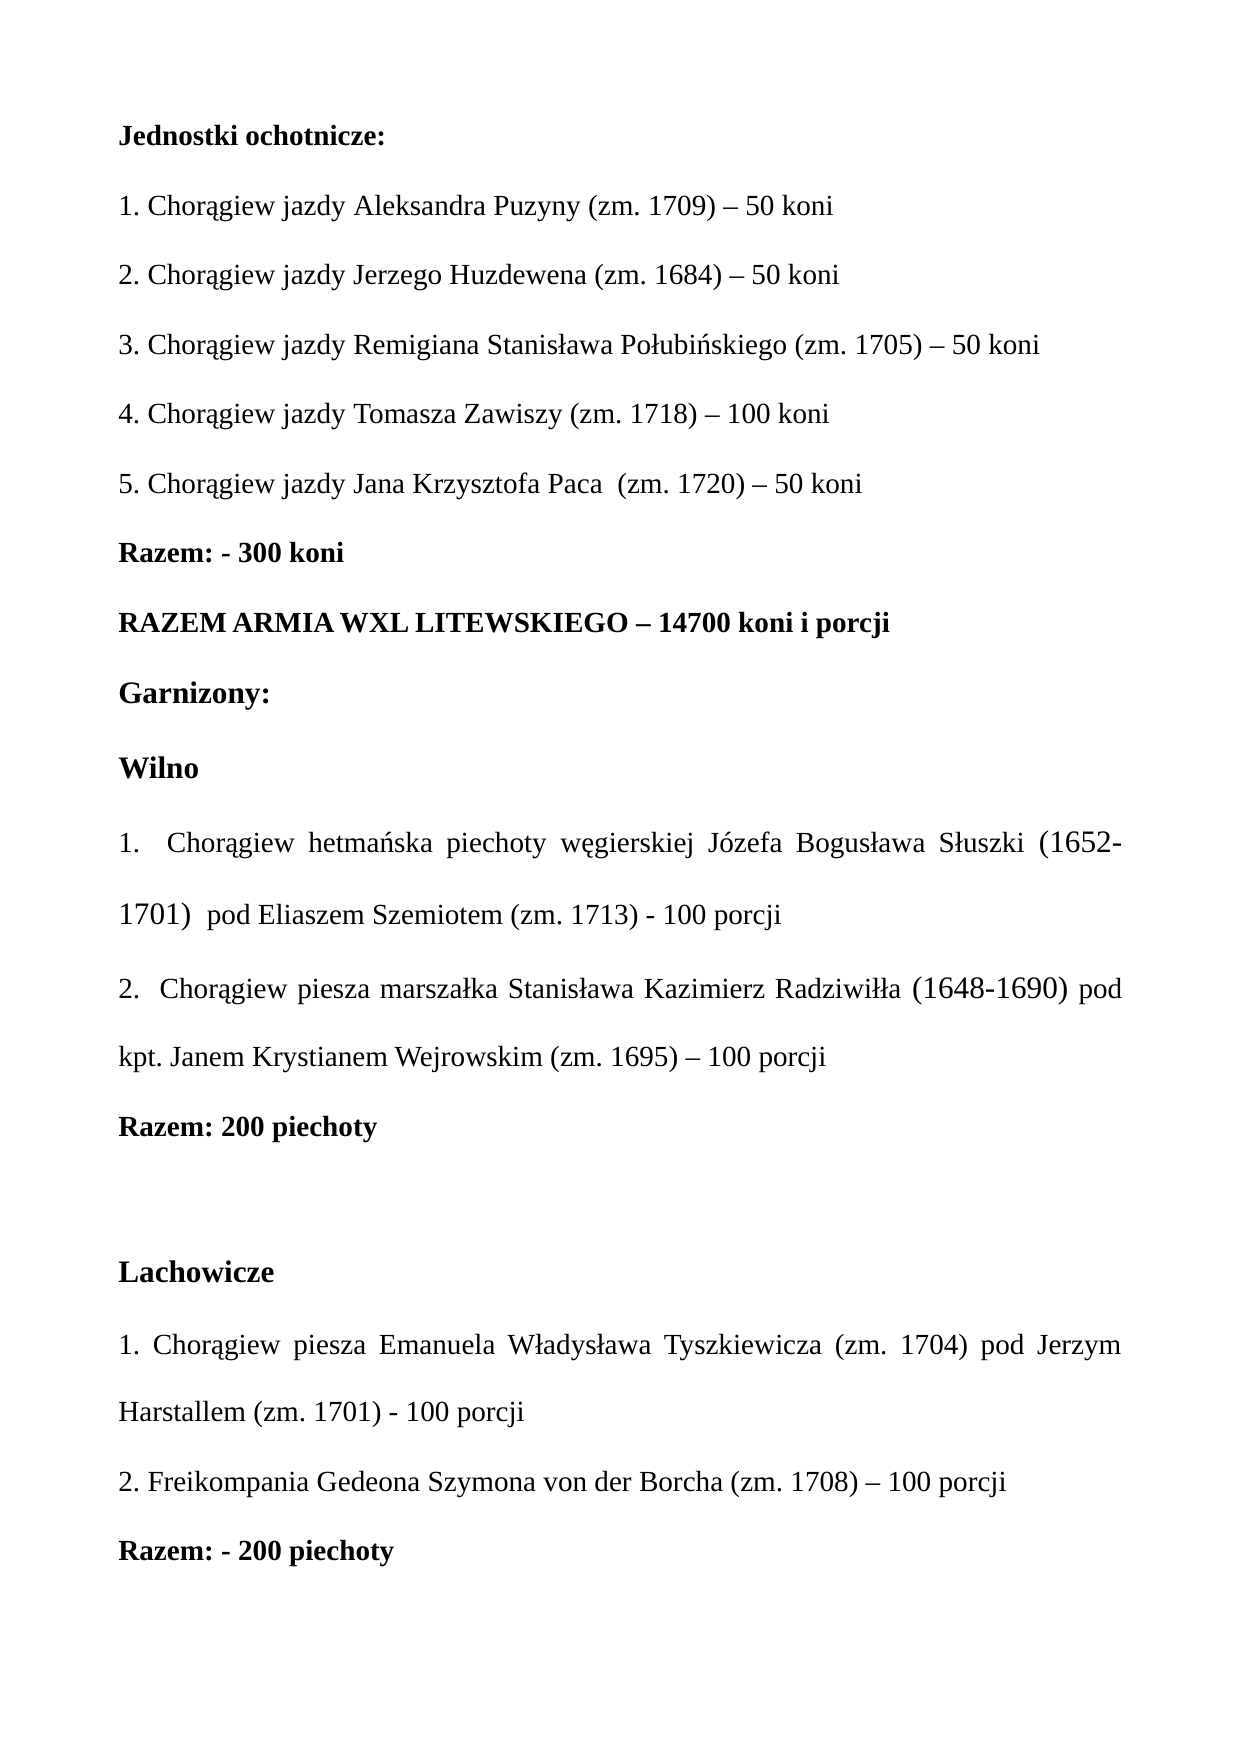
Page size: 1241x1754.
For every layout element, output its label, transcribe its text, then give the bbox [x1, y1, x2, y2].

text 4. Chorągiew jazdy Tomasza Zawiszy (zm. 1718) – 100 koni [118, 396, 1122, 430]
text 5. Chorągiew jazdy Jana Krzysztofa Paca (zm. 1720) – 50 koni [118, 466, 1122, 499]
text Razem: 200 piechoty [118, 1109, 1122, 1142]
text 1. Chorągiew piesza Emanuela Władysława Tyszkiewicza (zm. 1704) pod Jerzym Harstallem (zm. 1701) - 100 porcji [118, 1327, 1122, 1428]
text Lachowicze [118, 1253, 1122, 1289]
text Garnizony: [118, 675, 1122, 711]
text 3. Chorągiew jazdy Remigiana Stanisława Połubińskiego (zm. 1705) – 50 koni [118, 327, 1122, 360]
text RAZEM ARMIA WXL LITEWSKIEGO – 14700 koni i porcji [118, 605, 1122, 639]
text 2. Chorągiew piesza marszałka Stanisława Kazimierz Radziwiłła (1648-1690) pod kpt. Janem Krystianem Wejrowskim (zm. 1695) – 100 porcji [118, 970, 1122, 1073]
text Jednostki ochotnicze: [118, 118, 1122, 152]
text Razem: - 200 piechoty [118, 1533, 1122, 1567]
text Wilno [118, 749, 1122, 785]
text 2. Chorągiew jazdy Jerzego Huzdewena (zm. 1684) – 50 koni [118, 257, 1122, 291]
text Razem: - 300 koni [118, 536, 1122, 569]
text 1. Chorągiew hetmańska piechoty węgierskiej Józefa Bogusława Słuszki (1652-1701) pod Eliaszem Szemiotem (zm. 1713) - 100 porcji [118, 823, 1122, 931]
text 1. Chorągiew jazdy Aleksandra Puzyny (zm. 1709) – 50 koni [118, 188, 1122, 221]
text 2. Freikompania Gedeona Szymona von der Borcha (zm. 1708) – 100 porcji [118, 1464, 1122, 1497]
